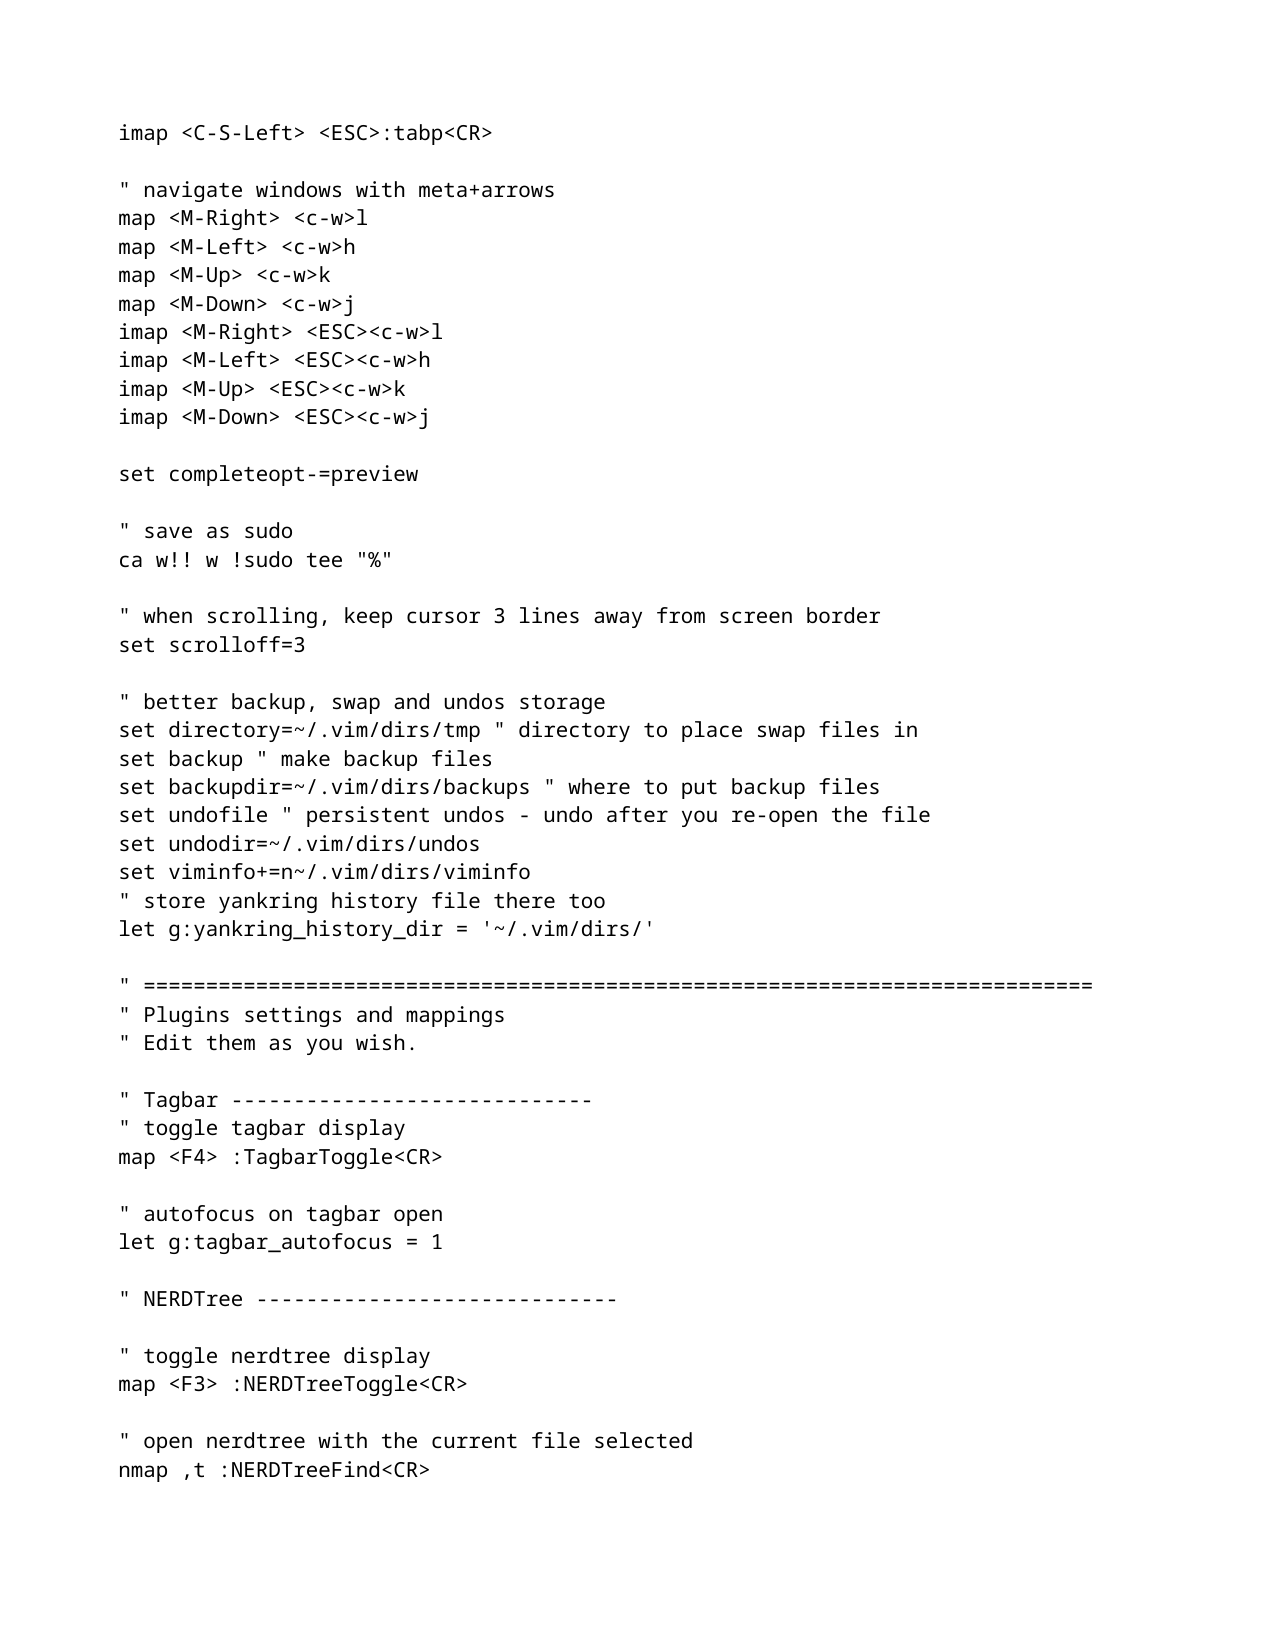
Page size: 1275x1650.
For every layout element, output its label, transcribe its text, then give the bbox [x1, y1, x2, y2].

text " toggle tagbar display [118, 1113, 1157, 1142]
text " better backup, swap and undos storage [118, 687, 1157, 715]
text " navigate windows with meta+arrows [118, 175, 1157, 203]
text set undofile " persistent undos - undo after you re-open the file [118, 801, 1157, 829]
text imap <M-Down> <ESC><c-w>j [118, 402, 1157, 431]
text let g:yankring_history_dir = '~/.vim/dirs/' [118, 914, 1157, 943]
text set viminfo+=n~/.vim/dirs/viminfo [118, 857, 1157, 886]
text set completeopt-=preview [118, 459, 1157, 488]
text let g:tagbar_autofocus = 1 [118, 1227, 1157, 1256]
text " open nerdtree with the current file selected [118, 1426, 1157, 1455]
text imap <M-Left> <ESC><c-w>h [118, 346, 1157, 374]
text set backup " make backup files [118, 744, 1157, 772]
text " Plugins settings and mappings [118, 1000, 1157, 1028]
text map <M-Down> <c-w>j [118, 289, 1157, 317]
text imap <M-Up> <ESC><c-w>k [118, 374, 1157, 402]
text set scrolloff=3 [118, 630, 1157, 658]
text " toggle nerdtree display [118, 1341, 1157, 1369]
text set directory=~/.vim/dirs/tmp " directory to place swap files in [118, 715, 1157, 744]
text ca w!! w !sudo tee "%" [118, 545, 1157, 573]
text " Edit them as you wish. [118, 1028, 1157, 1057]
text " store yankring history file there too [118, 886, 1157, 914]
text " save as sudo [118, 516, 1157, 545]
text map <M-Left> <c-w>h [118, 232, 1157, 260]
text map <M-Right> <c-w>l [118, 203, 1157, 232]
text map <F3> :NERDTreeToggle<CR> [118, 1369, 1157, 1398]
text set backupdir=~/.vim/dirs/backups " where to put backup files [118, 772, 1157, 801]
text imap <M-Right> <ESC><c-w>l [118, 317, 1157, 346]
text " when scrolling, keep cursor 3 lines away from screen border [118, 602, 1157, 630]
text set undodir=~/.vim/dirs/undos [118, 829, 1157, 857]
text " NERDTree ----------------------------- [118, 1284, 1157, 1312]
text " Tagbar ----------------------------- [118, 1085, 1157, 1113]
text nmap ,t :NERDTreeFind<CR> [118, 1455, 1157, 1483]
text " ============================================================================ [118, 971, 1157, 1000]
text map <M-Up> <c-w>k [118, 260, 1157, 289]
text imap <C-S-Left> <ESC>:tabp<CR> [118, 118, 1157, 147]
text map <F4> :TagbarToggle<CR> [118, 1142, 1157, 1170]
text " autofocus on tagbar open [118, 1199, 1157, 1227]
